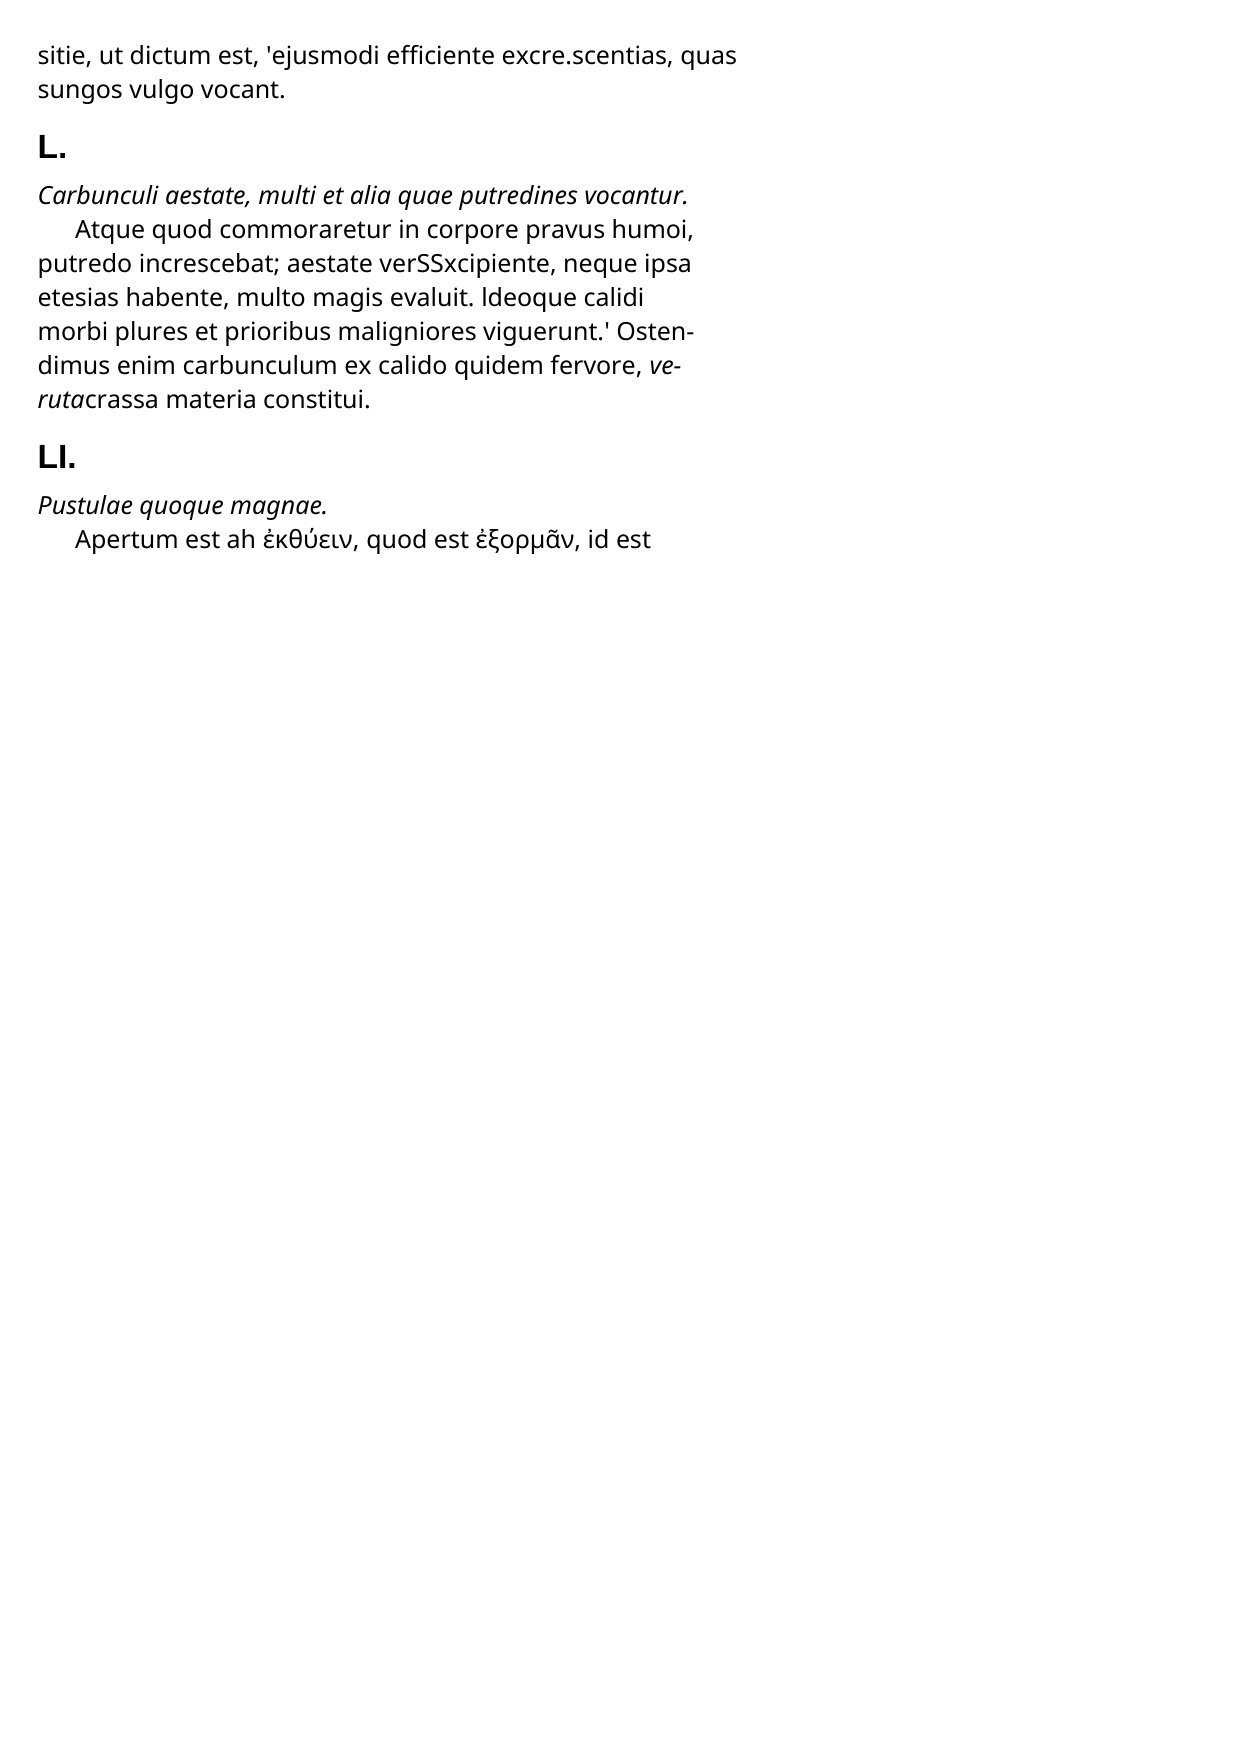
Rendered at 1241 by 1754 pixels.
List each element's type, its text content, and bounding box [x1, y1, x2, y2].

text Apertum est ah ἐκθύειν, quod est ἐξορμᾶν, id est [37, 522, 1203, 556]
text Atque quod commoraretur in corpore pravus humoi, putredo increscebat; aestate verSSxcipiente, neque ipsa etesias habente, multo magis evaluit. ldeoque calidi morbi plures et prioribus maligniores viguerunt.' Osten- dimus enim carbunculum ex calido quidem fervore, ve- rutacrassa materia constitui. [37, 212, 1203, 416]
text Pustulae quoque magnae. [37, 488, 1203, 522]
text Carbunculi aestate, multi et alia quae putredines vocantur. [37, 178, 1203, 212]
text sitie, ut dictum est, 'ejusmodi efficiente excre.scentias, quas sungos vulgo vocant. [37, 37, 1203, 106]
subtitle LI. [37, 437, 1203, 476]
subtitle L. [37, 126, 1203, 165]
